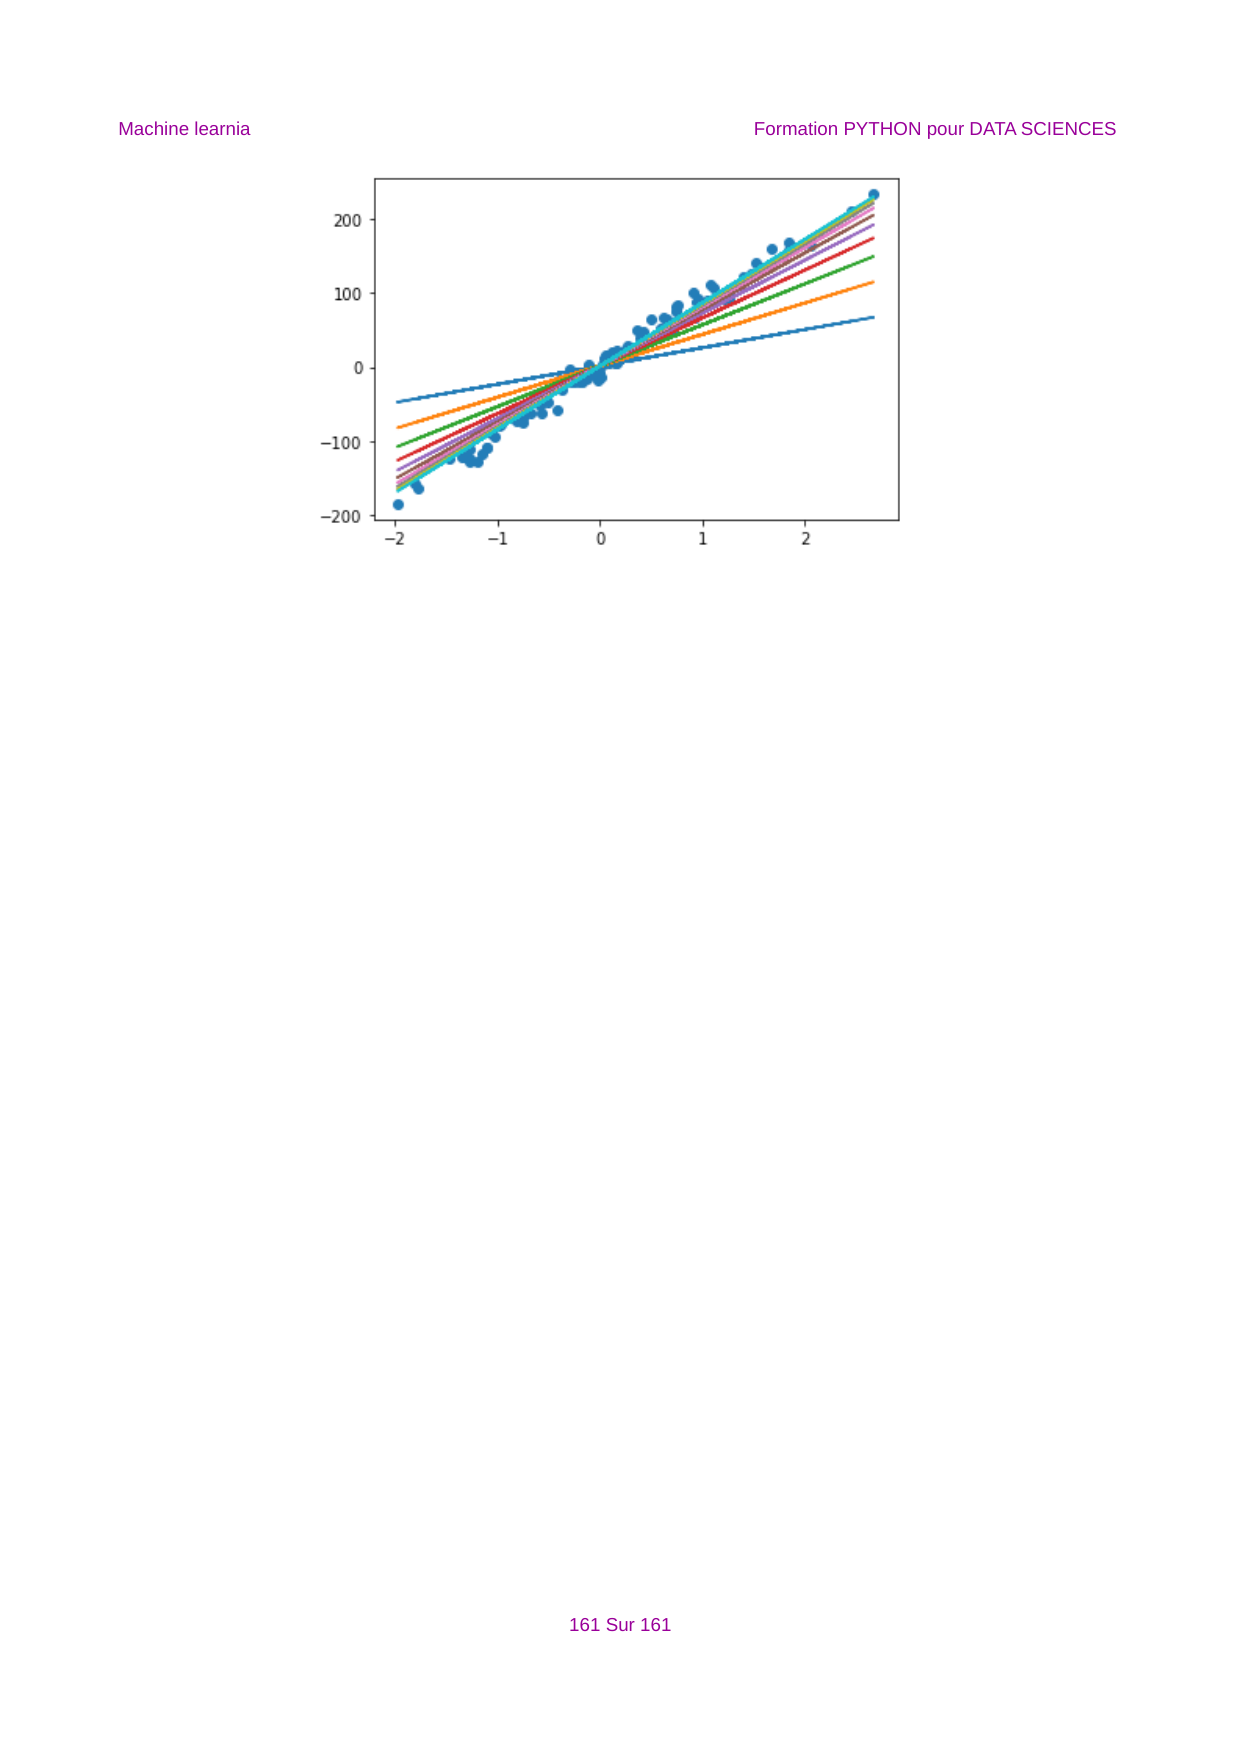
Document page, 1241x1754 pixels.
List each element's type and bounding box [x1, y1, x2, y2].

picture [315, 169, 925, 559]
